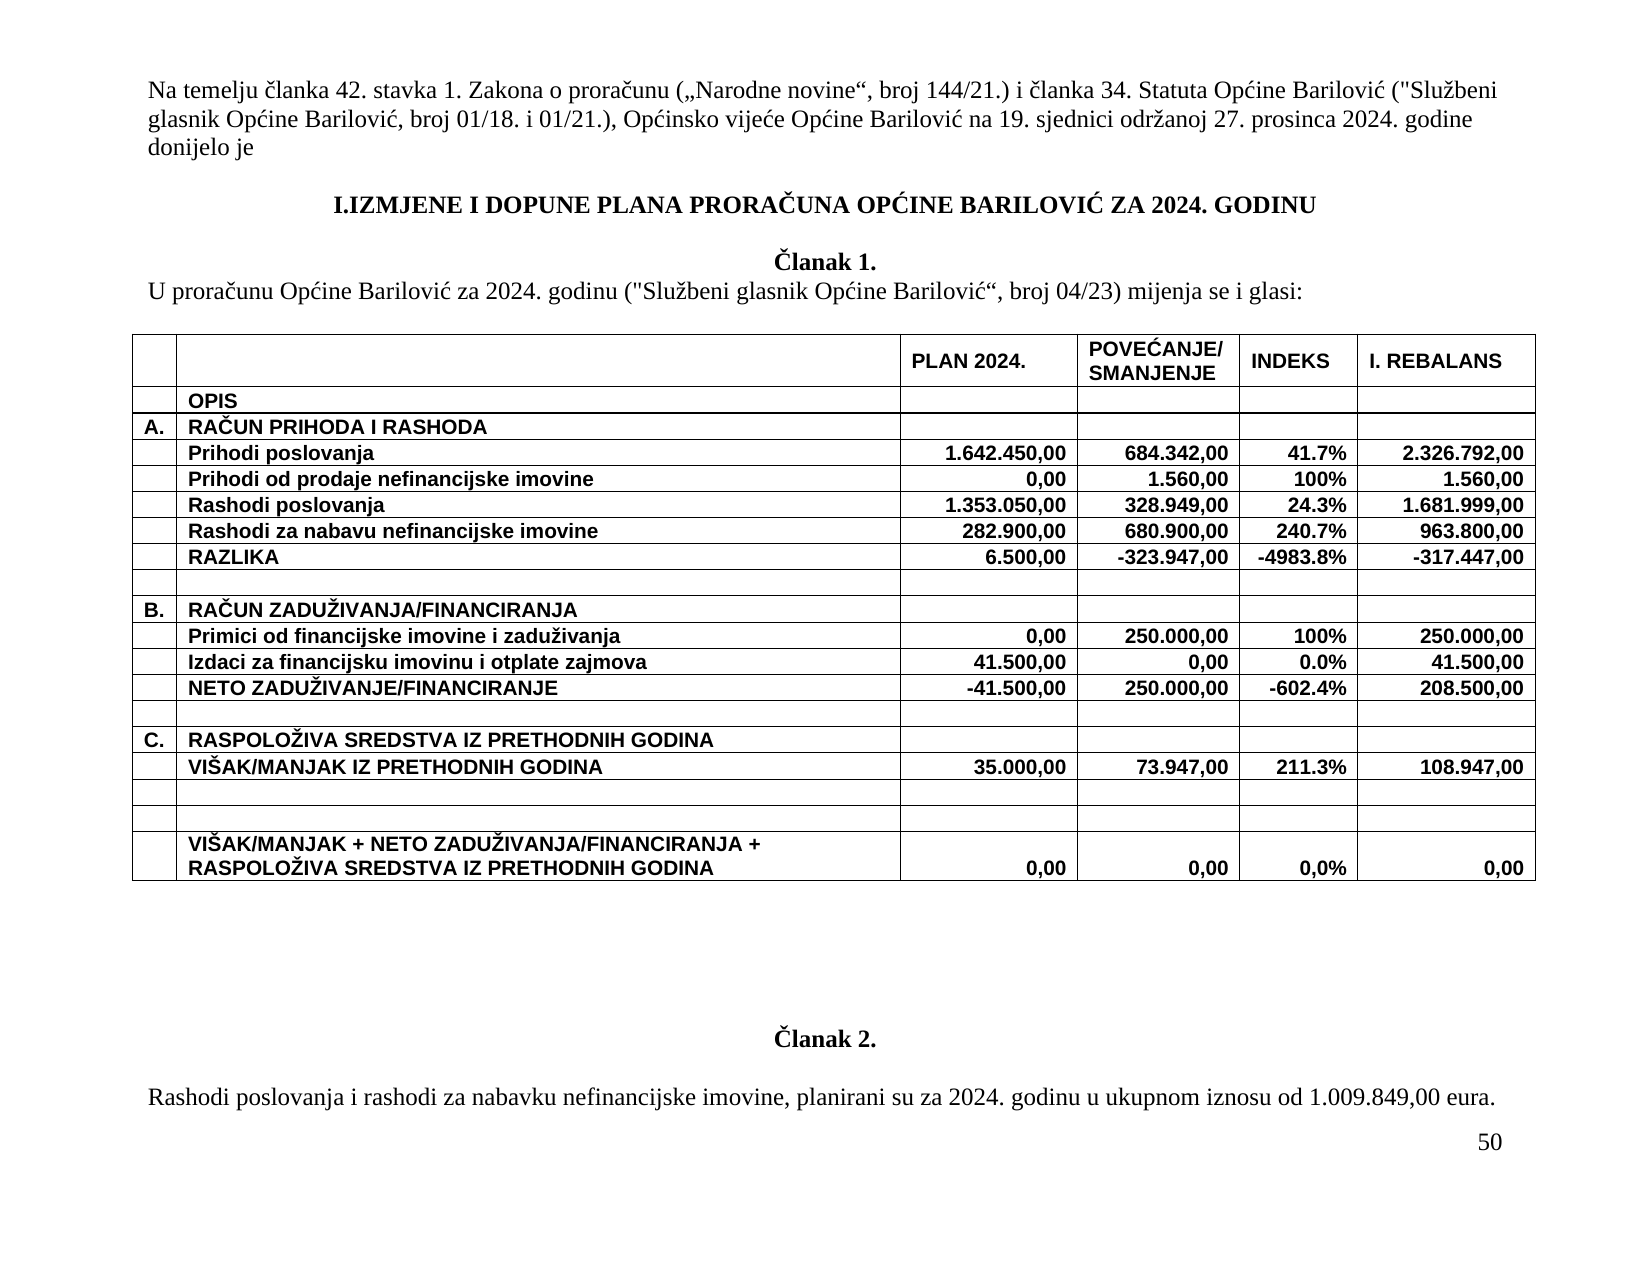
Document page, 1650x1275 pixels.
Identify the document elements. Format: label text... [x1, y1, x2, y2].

table_cell 208.500,00 [1358, 675, 1535, 700]
table_cell [133, 806, 176, 831]
table_cell [177, 701, 900, 726]
table_cell 1.560,00 [1358, 466, 1535, 491]
table_cell 24.3% [1240, 492, 1357, 517]
table_cell [1358, 701, 1535, 726]
text Na temelju članka 42. stavka 1. Zakona o proračunu („Narodne novine“, broj 144/21.) i članka 34. Statuta Općine Barilović ("Službeni glasnik Općine Barilović, broj 01/18. i 01/21.), Općinsko vijeće Općine Barilović na 19. sjednici održanoj 27. prosinca 2024. godine donijelo je [148, 75, 1502, 161]
table_cell 250.000,00 [1358, 623, 1535, 648]
table_cell [1078, 701, 1239, 726]
table_header POVEĆANJE/ SMANJENJE [1078, 335, 1239, 386]
table_cell 100% [1240, 466, 1357, 491]
table_cell RAČUN PRIHODA I RASHODA [177, 414, 900, 438]
table_cell 0,00 [901, 466, 1077, 491]
table_cell [133, 492, 176, 517]
table_cell [1358, 806, 1535, 831]
table_cell [133, 753, 176, 778]
table_cell [901, 806, 1077, 831]
table_header INDEKS [1240, 335, 1357, 386]
table_cell Prihodi od prodaje nefinancijske imovine [177, 466, 900, 491]
table_cell [133, 570, 176, 595]
table_cell 0,00 [901, 832, 1077, 880]
table_cell RAZLIKA [177, 544, 900, 569]
table_cell NETO ZADUŽIVANJE/FINANCIRANJE [177, 675, 900, 700]
table_cell [1240, 387, 1357, 412]
text Rashodi poslovanja i rashodi za nabavku nefinancijske imovine, planirani su za 2024. godinu u ukupnom iznosu od 1.009.849,00 eura. [148, 1082, 1502, 1111]
table_cell 108.947,00 [1358, 753, 1535, 778]
table_cell [901, 414, 1077, 438]
table_cell A. [133, 414, 176, 438]
table_cell [1078, 596, 1239, 622]
table_cell [1078, 387, 1239, 412]
table_cell [1078, 414, 1239, 438]
table_cell [1240, 780, 1357, 804]
table_header [177, 335, 900, 386]
table_cell -323.947,00 [1078, 544, 1239, 569]
table_cell 0.0% [1240, 649, 1357, 674]
text Članak 2. [148, 1024, 1502, 1053]
table_cell 1.642.450,00 [901, 440, 1077, 465]
table_cell -317.447,00 [1358, 544, 1535, 569]
table_cell 0,00 [1358, 832, 1535, 880]
table_cell [1358, 727, 1535, 752]
table_cell 0,0% [1240, 832, 1357, 880]
table_cell [901, 596, 1077, 622]
table_cell [133, 387, 176, 412]
table_cell 1.560,00 [1078, 466, 1239, 491]
table_cell -41.500,00 [901, 675, 1077, 700]
table_cell 282.900,00 [901, 518, 1077, 543]
table_cell 0,00 [901, 623, 1077, 648]
table_cell Rashodi za nabavu nefinancijske imovine [177, 518, 900, 543]
table_cell [901, 780, 1077, 804]
table_cell [1240, 414, 1357, 438]
table_cell -4983.8% [1240, 544, 1357, 569]
table_cell VIŠAK/MANJAK + NETO ZADUŽIVANJA/FINANCIRANJA + RASPOLOŽIVA SREDSTVA IZ PRETHODNIH GODINA [177, 832, 900, 880]
table_cell [1240, 701, 1357, 726]
table_cell [133, 780, 176, 804]
table_cell 1.681.999,00 [1358, 492, 1535, 517]
table_cell [1358, 570, 1535, 595]
table_cell RAČUN ZADUŽIVANJA/FINANCIRANJA [177, 596, 900, 622]
table_cell 41.500,00 [901, 649, 1077, 674]
table_cell [1240, 570, 1357, 595]
table_header [133, 335, 176, 386]
table_cell -602.4% [1240, 675, 1357, 700]
table_cell 328.949,00 [1078, 492, 1239, 517]
table_cell [1358, 780, 1535, 804]
table_cell [133, 832, 176, 880]
table_cell 240.7% [1240, 518, 1357, 543]
table_cell 684.342,00 [1078, 440, 1239, 465]
table_cell [1358, 414, 1535, 438]
table_cell [133, 518, 176, 543]
table_cell [177, 806, 900, 831]
table_cell [177, 570, 900, 595]
table_cell [1358, 387, 1535, 412]
table_cell [901, 727, 1077, 752]
table_cell [901, 387, 1077, 412]
table_header I. REBALANS [1358, 335, 1535, 386]
table_cell 2.326.792,00 [1358, 440, 1535, 465]
table_cell Izdaci za financijsku imovinu i otplate zajmova [177, 649, 900, 674]
text Članak 1. [148, 247, 1502, 276]
text U proračunu Općine Barilović za 2024. godinu ("Službeni glasnik Općine Barilović“, broj 04/23) mijenja se i glasi: [148, 276, 1502, 305]
table_cell RASPOLOŽIVA SREDSTVA IZ PRETHODNIH GODINA [177, 727, 900, 752]
table_cell 250.000,00 [1078, 623, 1239, 648]
table_cell [133, 623, 176, 648]
table_cell [901, 570, 1077, 595]
table_cell [133, 649, 176, 674]
table_cell 250.000,00 [1078, 675, 1239, 700]
table_cell 1.353.050,00 [901, 492, 1077, 517]
table_cell [1078, 570, 1239, 595]
table_header PLAN 2024. [901, 335, 1077, 386]
table_cell OPIS [177, 387, 900, 412]
table_cell [133, 440, 176, 465]
table_cell [1240, 596, 1357, 622]
table_cell [133, 466, 176, 491]
table_cell 680.900,00 [1078, 518, 1239, 543]
table_cell [133, 544, 176, 569]
table_cell 41.500,00 [1358, 649, 1535, 674]
table_cell 35.000,00 [901, 753, 1077, 778]
table_cell [133, 675, 176, 700]
table_cell Primici od financijske imovine i zaduživanja [177, 623, 900, 648]
table_cell [1078, 806, 1239, 831]
text I.IZMJENE I DOPUNE PLANA PRORAČUNA OPĆINE BARILOVIĆ ZA 2024. GODINU [148, 190, 1502, 219]
table_cell [1358, 596, 1535, 622]
table_cell B. [133, 596, 176, 622]
table_cell 0,00 [1078, 649, 1239, 674]
table_cell Rashodi poslovanja [177, 492, 900, 517]
table_cell [901, 701, 1077, 726]
table_cell [1240, 727, 1357, 752]
table_cell [1078, 780, 1239, 804]
table_cell 963.800,00 [1358, 518, 1535, 543]
table_cell 0,00 [1078, 832, 1239, 880]
table_cell [177, 780, 900, 804]
table_cell 6.500,00 [901, 544, 1077, 569]
table_cell 41.7% [1240, 440, 1357, 465]
table_cell Prihodi poslovanja [177, 440, 900, 465]
table_cell C. [133, 727, 176, 752]
table_cell VIŠAK/MANJAK IZ PRETHODNIH GODINA [177, 753, 900, 778]
table_cell 73.947,00 [1078, 753, 1239, 778]
table_cell [133, 701, 176, 726]
table_cell 211.3% [1240, 753, 1357, 778]
table_cell [1078, 727, 1239, 752]
table_cell [1240, 806, 1357, 831]
table_cell 100% [1240, 623, 1357, 648]
